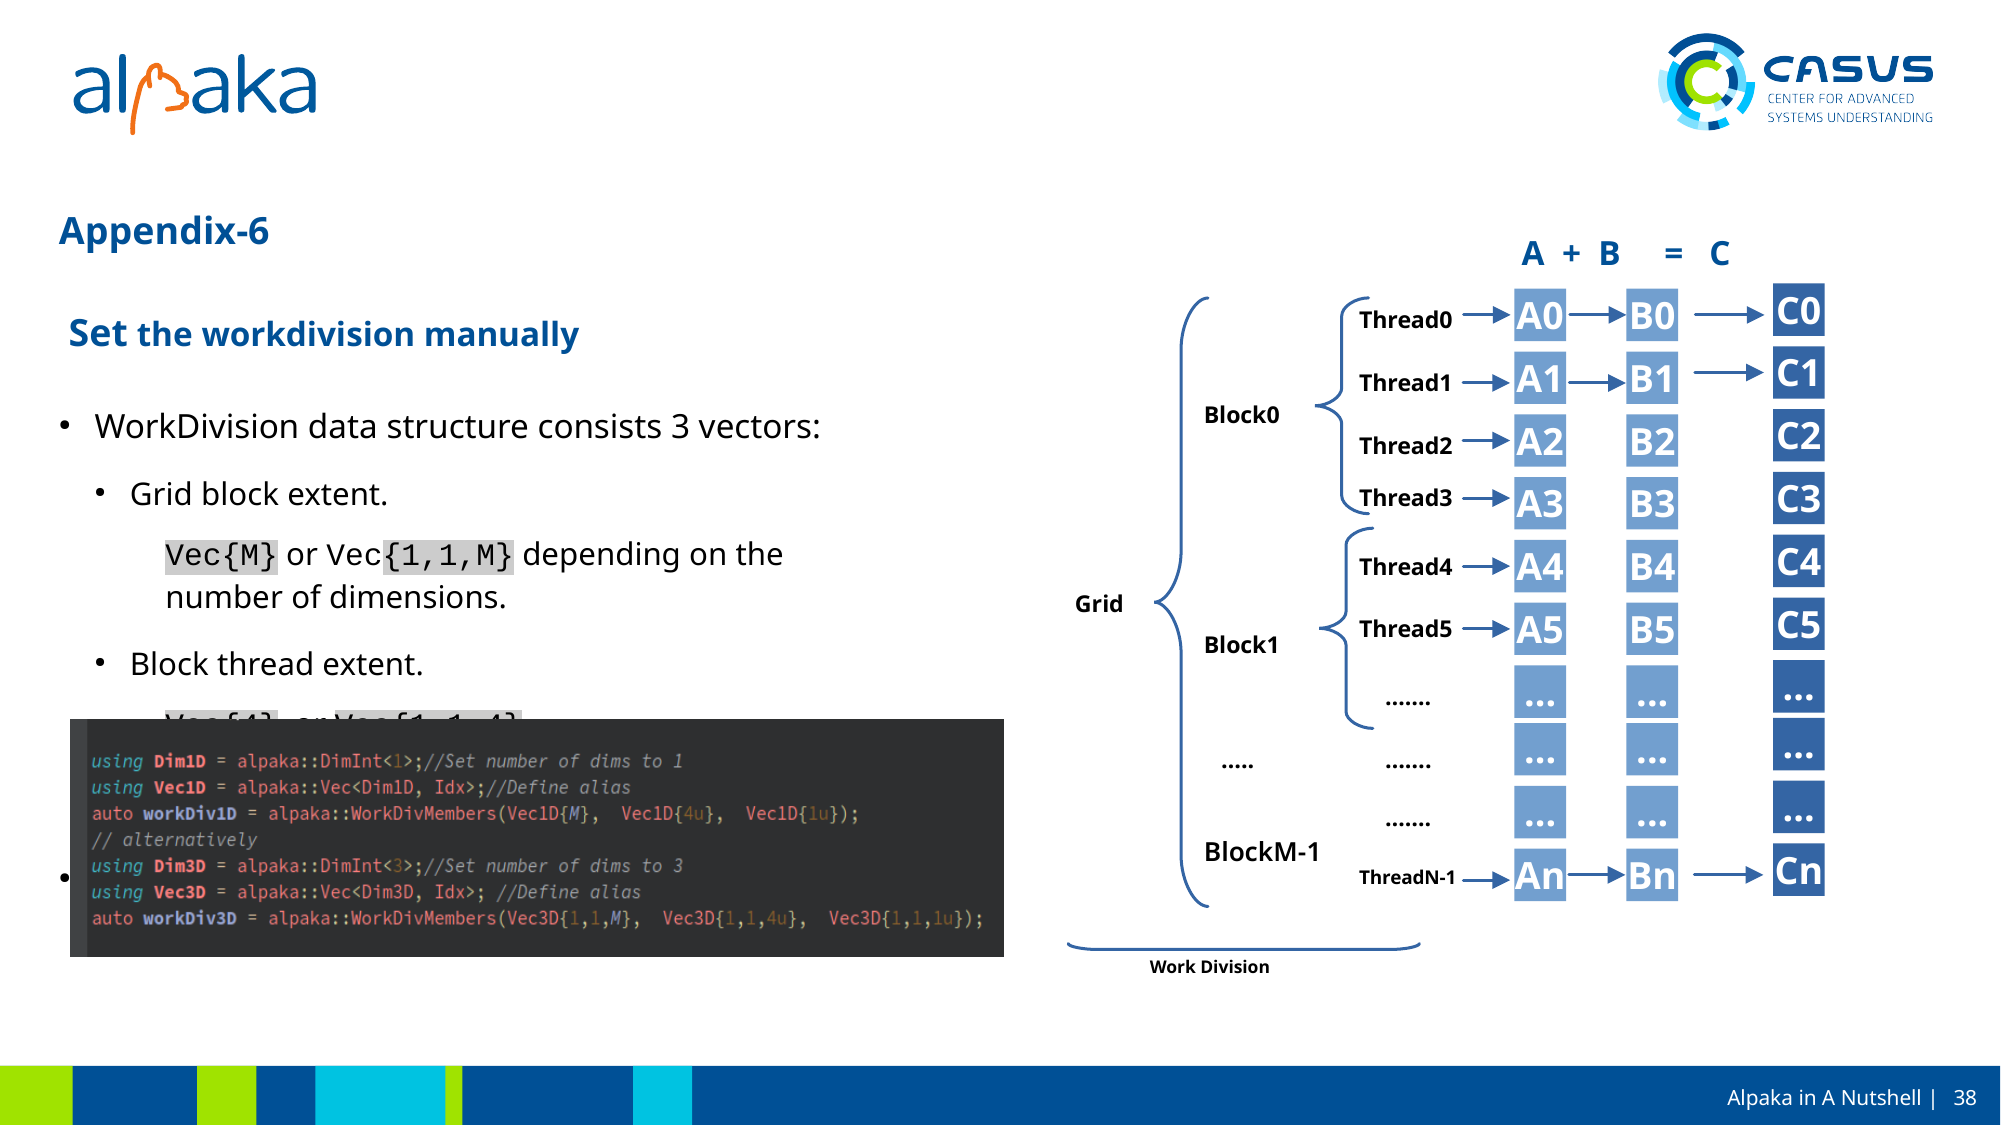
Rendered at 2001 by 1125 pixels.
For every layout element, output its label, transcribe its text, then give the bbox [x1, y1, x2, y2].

list Grid [1075, 588, 1179, 620]
text_box C4 [1773, 534, 1825, 588]
text_box C1 [1773, 346, 1825, 399]
list Thread4 [1359, 550, 1463, 582]
text_box ... [1773, 660, 1825, 713]
text_box ... [1773, 717, 1825, 771]
list Thread5 [1359, 613, 1463, 645]
list Thread3 [1359, 482, 1463, 514]
text_box ... [1626, 665, 1679, 718]
list Block0 [1203, 398, 1308, 431]
text_box B0 [1626, 293, 1679, 342]
list Thread2 [1359, 430, 1463, 462]
list ThreadN-1 [1359, 864, 1463, 896]
text_box A1 [1514, 351, 1567, 404]
list Appendix-6 Set the workdivision manually WorkDivision data structure consists 3 vectors: Grid block extent. Vec{M} or Vec{1,1,M} depending on the number of dimensions. Block thread extent. Vec{4} or Vec{1,1,4} Elements per thread Setting work-div manually [59, 153, 896, 957]
text_box B3 [1626, 477, 1679, 530]
text_box Cn [1773, 843, 1825, 896]
text_box B5 [1626, 602, 1679, 655]
text_box ... [1514, 785, 1567, 839]
text_box An [1514, 848, 1567, 902]
list Work Division [1149, 955, 1312, 980]
text_box ... [1626, 785, 1679, 839]
picture [72, 53, 317, 136]
text_box An [1524, 868, 1530, 878]
list BlockM-1 [1203, 833, 1323, 879]
list ……. [1385, 801, 1489, 834]
text_box ... [1514, 665, 1567, 718]
text_box B1 [1626, 351, 1679, 404]
text_box C3 [1773, 471, 1825, 525]
text_box C5 [1773, 597, 1825, 650]
picture [1658, 33, 1933, 131]
list ……. [1385, 681, 1489, 713]
text_box A0 [1514, 288, 1567, 342]
picture [70, 719, 1004, 957]
text_box A4 [1514, 539, 1567, 593]
list Thread1 [1359, 367, 1463, 399]
text_box ... [1626, 723, 1679, 776]
list ….. [1221, 744, 1325, 776]
text_box ... [1773, 780, 1825, 834]
list Block1 [1203, 628, 1308, 661]
text_box A3 [1514, 477, 1567, 530]
text_box B2 [1626, 414, 1679, 467]
title A + B = C [1521, 212, 1825, 293]
text_box Bn [1626, 848, 1679, 902]
text_box C2 [1773, 409, 1825, 462]
text_box B4 [1626, 539, 1679, 593]
text_box A5 [1514, 602, 1567, 655]
list ……. [1385, 744, 1489, 776]
list Thread0 [1359, 304, 1463, 336]
text_box A2 [1514, 414, 1567, 467]
text_box C0 [1773, 283, 1825, 336]
text_box ... [1514, 723, 1567, 776]
